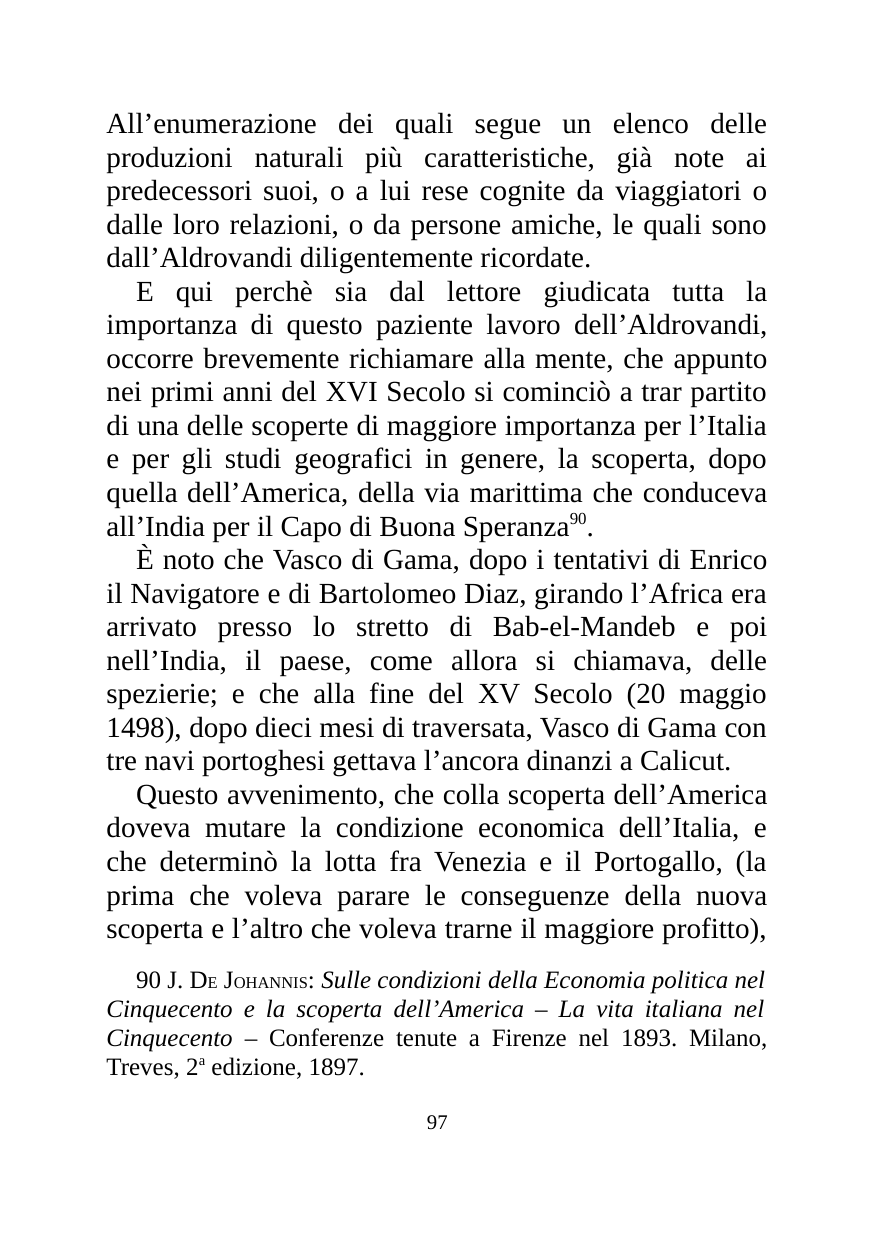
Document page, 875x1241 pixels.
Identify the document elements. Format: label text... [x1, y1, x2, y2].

text All’enumerazione dei quali segue un elenco delle produzioni naturali più caratteristiche, già note ai predecessori suoi, o a lui rese cognite da viaggiatori o dalle loro relazioni, o da persone amiche, le quali sono dall’Aldrovandi diligentemente ricordate. [106, 106, 768, 274]
text È noto che Vasco di Gama, dopo i tentativi di Enrico il Navigatore e di Bartolomeo Diaz, girando l’Africa era arrivato presso lo stretto di Bab-el-Mandeb e poi nell’India, il paese, come allora si chiamava, delle spezierie; e che alla fine del XV Secolo (20 maggio 1498), dopo dieci mesi di traversata, Vasco di Gama con tre navi portoghesi gettava l’ancora dinanzi a Calicut. [106, 542, 768, 777]
text E qui perchè sia dal lettore giudicata tutta la importanza di questo paziente lavoro dell’Aldrovandi, occorre brevemente richiamare alla mente, che appunto nei primi anni del XVI Secolo si cominciò a trar partito di una delle scoperte di maggiore importanza per l’Italia e per gli studi geografici in genere, la scoperta, dopo quella dell’America, della via marittima che conduceva all’India per il Capo di Buona Speranza. [106, 274, 768, 542]
text Questo avvenimento, che colla scoperta dell’America doveva mutare la condizione economica dell’Italia, e che determinò la lotta fra Venezia e il Portogallo, (la prima che voleva parare le conseguenze della nuova scoperta e l’altro che voleva trarne il maggiore profitto), [106, 777, 768, 945]
text J. De Johannis: Sulle condizioni della Economia politica nel Cinquecento e la scoperta dell’America – La vita italiana nel Cinquecento – Conferenze tenute a Firenze nel 1893. Milano, Treves, 2a edizione, 1897. [106, 965, 768, 1080]
